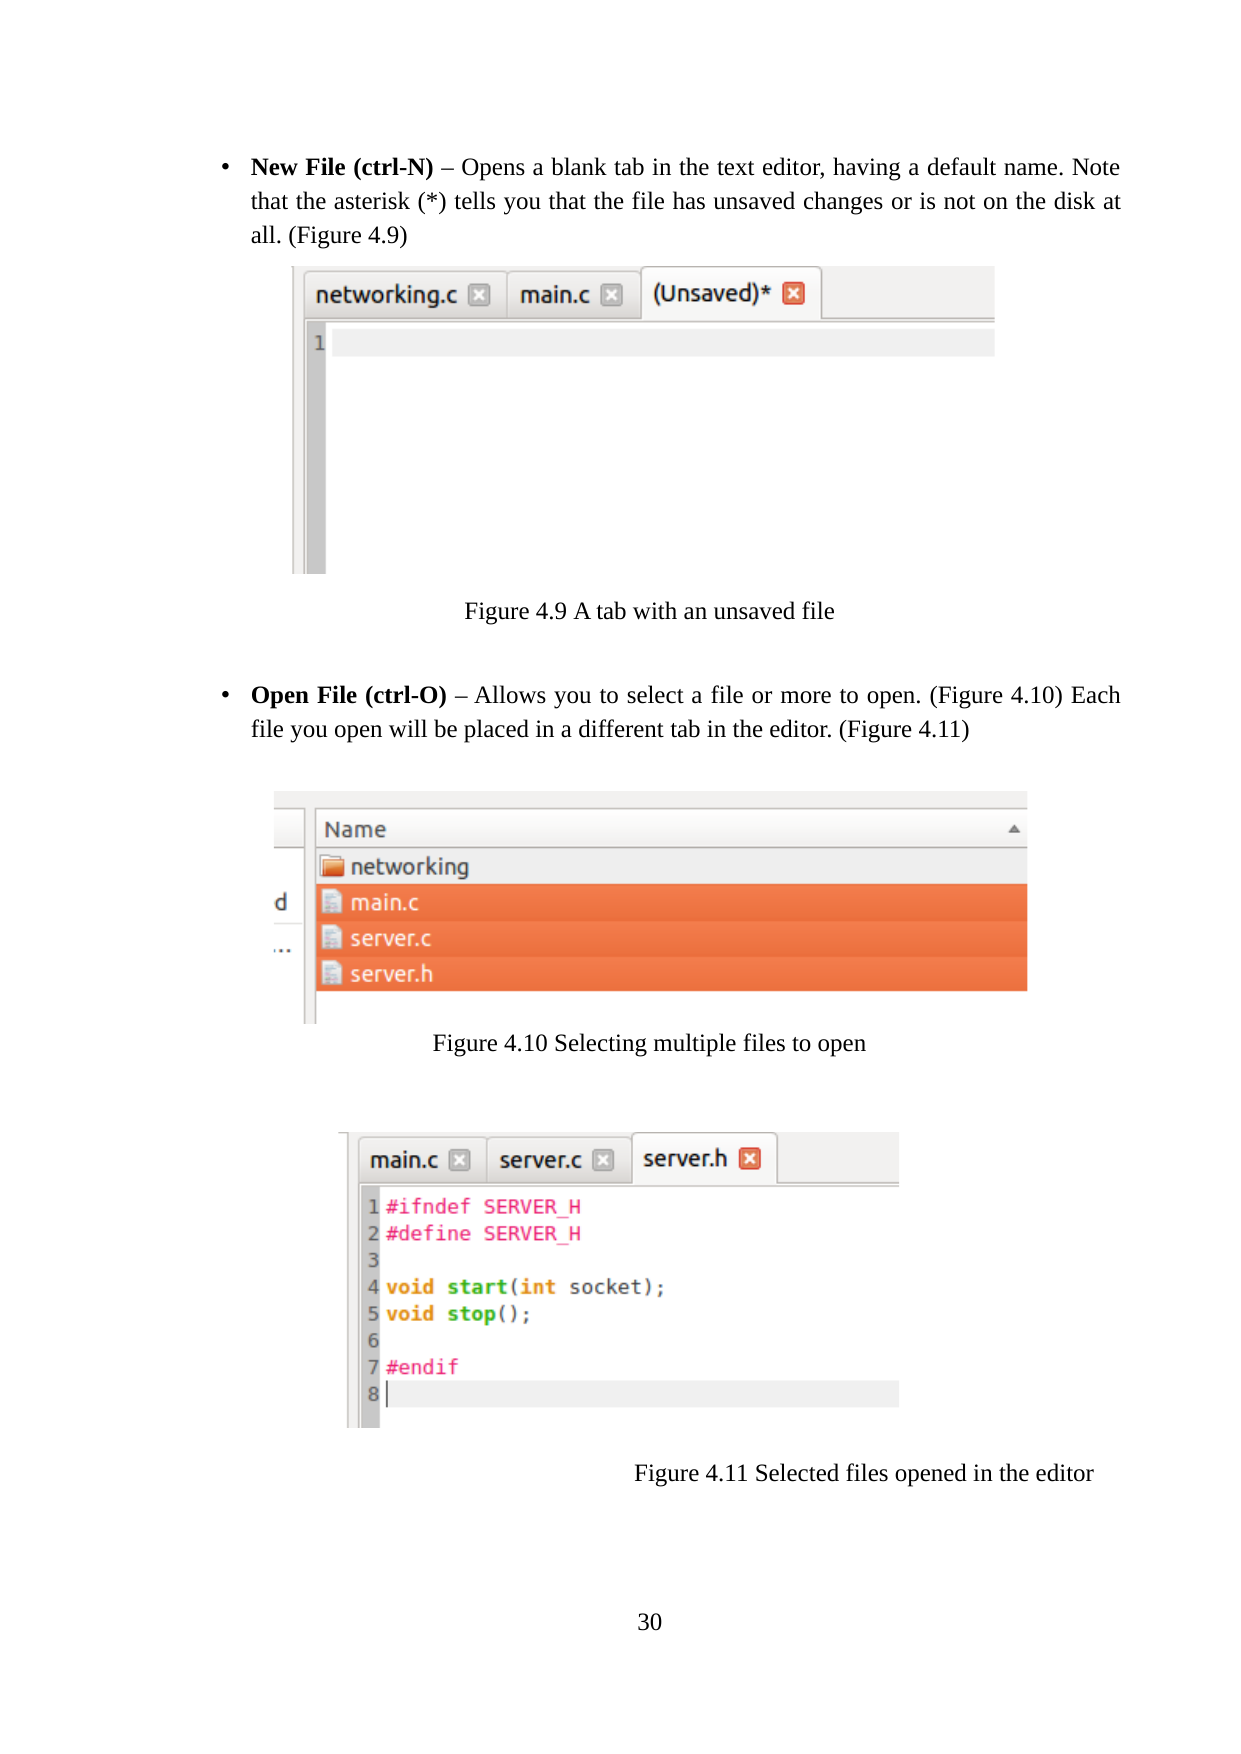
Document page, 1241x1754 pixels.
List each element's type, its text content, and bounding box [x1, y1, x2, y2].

picture [273, 791, 1028, 1024]
picture [291, 266, 995, 574]
list New File (ctrl-N) – Opens a blank tab in the text editor, having a default name. Note that the asterisk (*) tells you that the file has unsaved changes or is not on the disk at all. (Figure 4.9) [221, 152, 1122, 249]
text Figure 4.10 Selecting multiple files to open [177, 1024, 1122, 1057]
text Figure 4.9 A tab with an unsaved file [177, 596, 1122, 625]
list Open File (ctrl-O) – Allows you to select a file or more to open. (Figure 4.10) Each file you open will be placed in a different tab in the editor. (Figure 4.11) [221, 680, 1122, 743]
list Figure 4.11 Selected files opened in the editor [221, 1458, 1094, 1487]
picture [338, 1132, 900, 1428]
